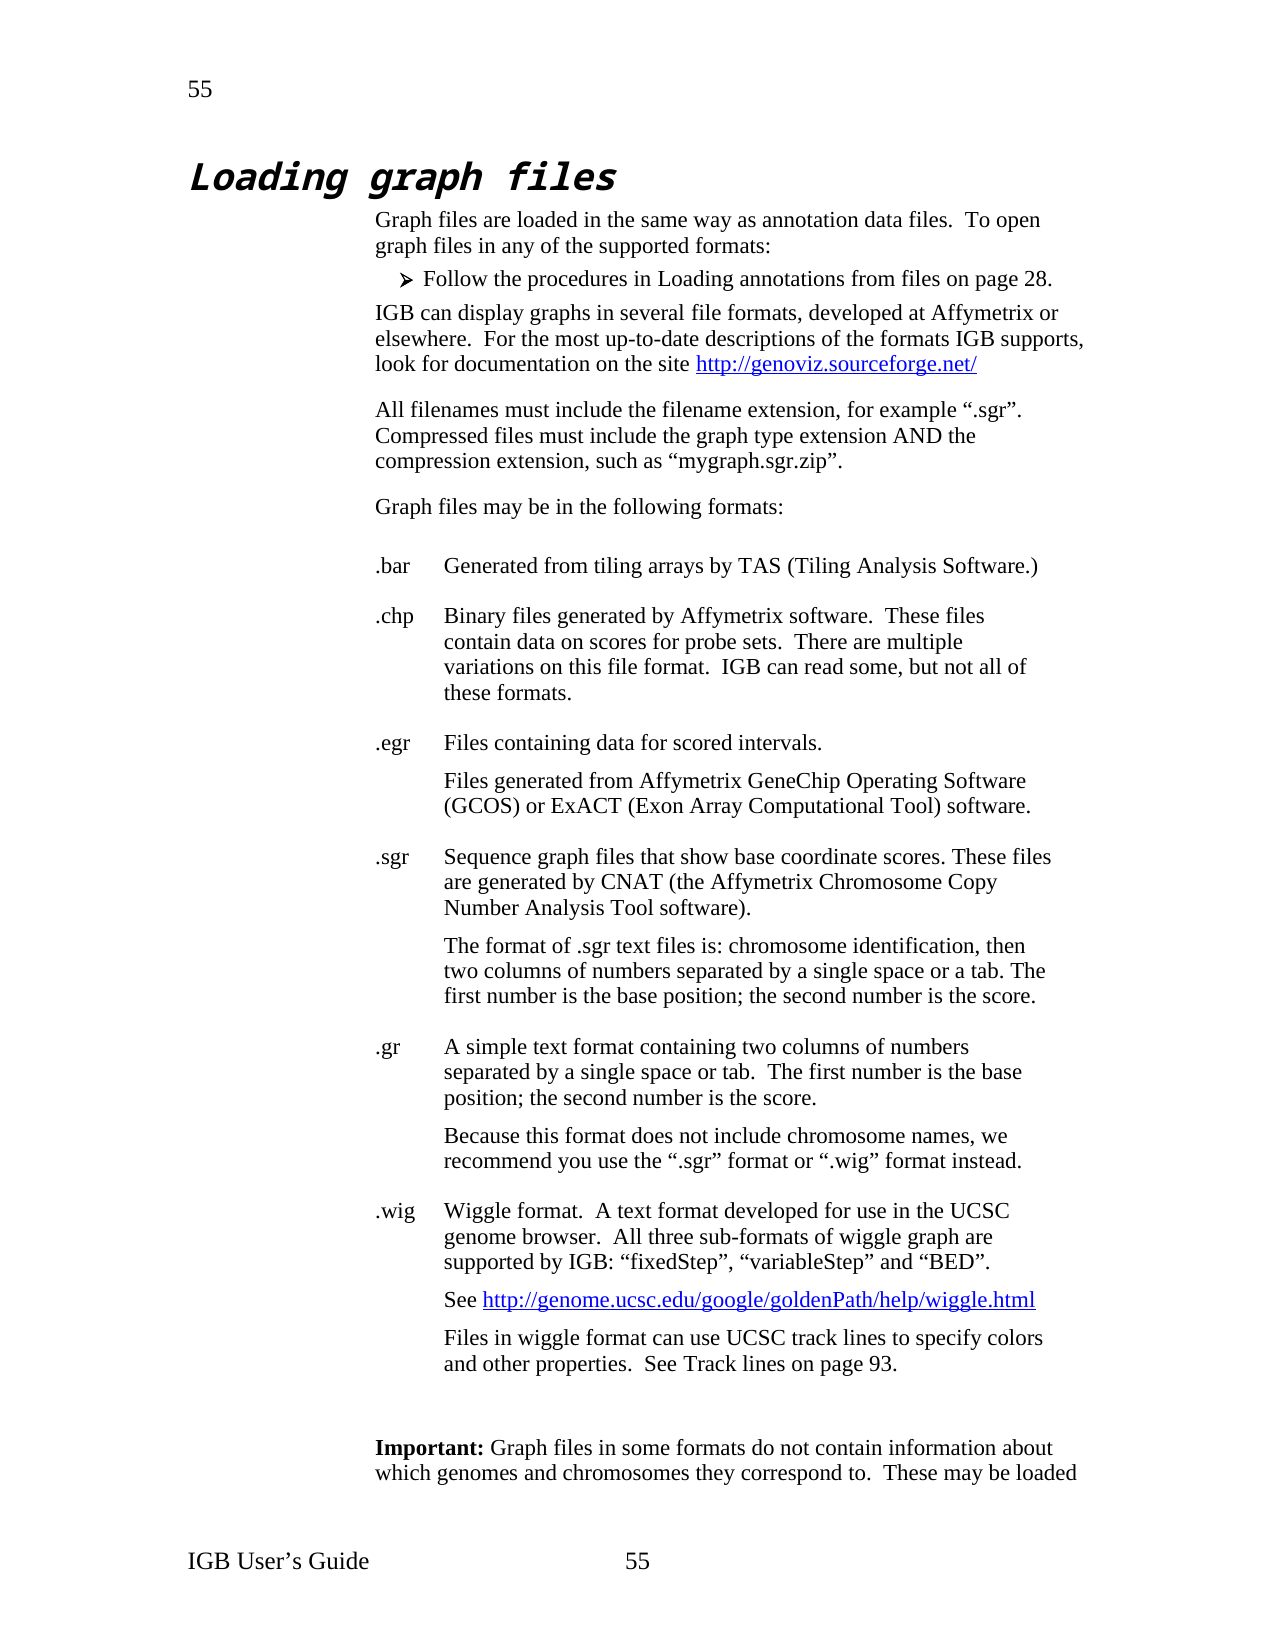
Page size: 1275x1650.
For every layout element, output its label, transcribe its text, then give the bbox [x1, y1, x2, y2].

table_cell Files containing data for scored intervals. Files generated from Affymetrix GeneChip Operating Software (GCOS) or ExACT (Exon Array Computational Tool) software. [433, 718, 1069, 831]
text Important: Graph files in some formats do not contain information about which genomes and chromosomes they correspond to. These may be loaded [375, 1435, 1087, 1486]
table_cell Sequence graph files that show base coordinate scores. These files are generated by CNAT (the Affymetrix Chromosome Copy Number Analysis Tool software). The format of .sgr text files is: chromosome identification, then two columns of numbers separated by a single space or a tab. The first number is the base position; the second number is the score. [433, 831, 1069, 1021]
table_cell .egr [364, 718, 432, 831]
table_header .bar [364, 541, 432, 591]
table_cell Binary files generated by Affymetrix software. These files contain data on scores for probe sets. There are multiple variations on this file format. IGB can read some, but not all of these formats. [433, 591, 1069, 718]
table_cell .gr [364, 1021, 432, 1186]
table_cell Wiggle format. A text format developed for use in the UCSC genome browser. All three sub-formats of wiggle graph are supported by IGB: “fixedStep”, “variableStep” and “BED”. See http://genome.ucsc.edu/google/goldenPath/help/wiggle.html Files in wiggle format can use UCSC track lines to specify colors and other properties. See Track lines on page 94. [433, 1186, 1069, 1388]
text Graph files may be in the following formats: [375, 494, 1087, 520]
table_header Generated from tiling arrays by TAS (Tiling Analysis Software.) [433, 541, 1069, 591]
text All filenames must include the filename extension, for example “.sgr”. Compressed files must include the graph type extension AND the compression extension, such as “mygraph.sgr.zip”. [375, 397, 1087, 473]
table_cell .wig [364, 1186, 432, 1388]
text Graph files are loaded in the same way as annotation data files. To open graph files in any of the supported formats: [375, 207, 1087, 258]
table_cell A simple text format containing two columns of numbers separated by a single space or tab. The first number is the base position; the second number is the score. Because this format does not include chromosome names, we recommend you use the “.sgr” format or “.wig” format instead. [433, 1021, 1069, 1186]
table_cell .sgr [364, 831, 432, 1021]
table_cell .chp [364, 591, 432, 718]
list Follow the procedures in Loading annotations from files on page 28. [399, 266, 1087, 292]
text IGB can display graphs in several file formats, developed at Affymetrix or elsewhere. For the most up-to-date descriptions of the formats IGB supports, look for documentation on the site http://genoviz.sourceforge.net/ [375, 300, 1087, 376]
subtitle Loading graph files [187, 150, 1087, 201]
